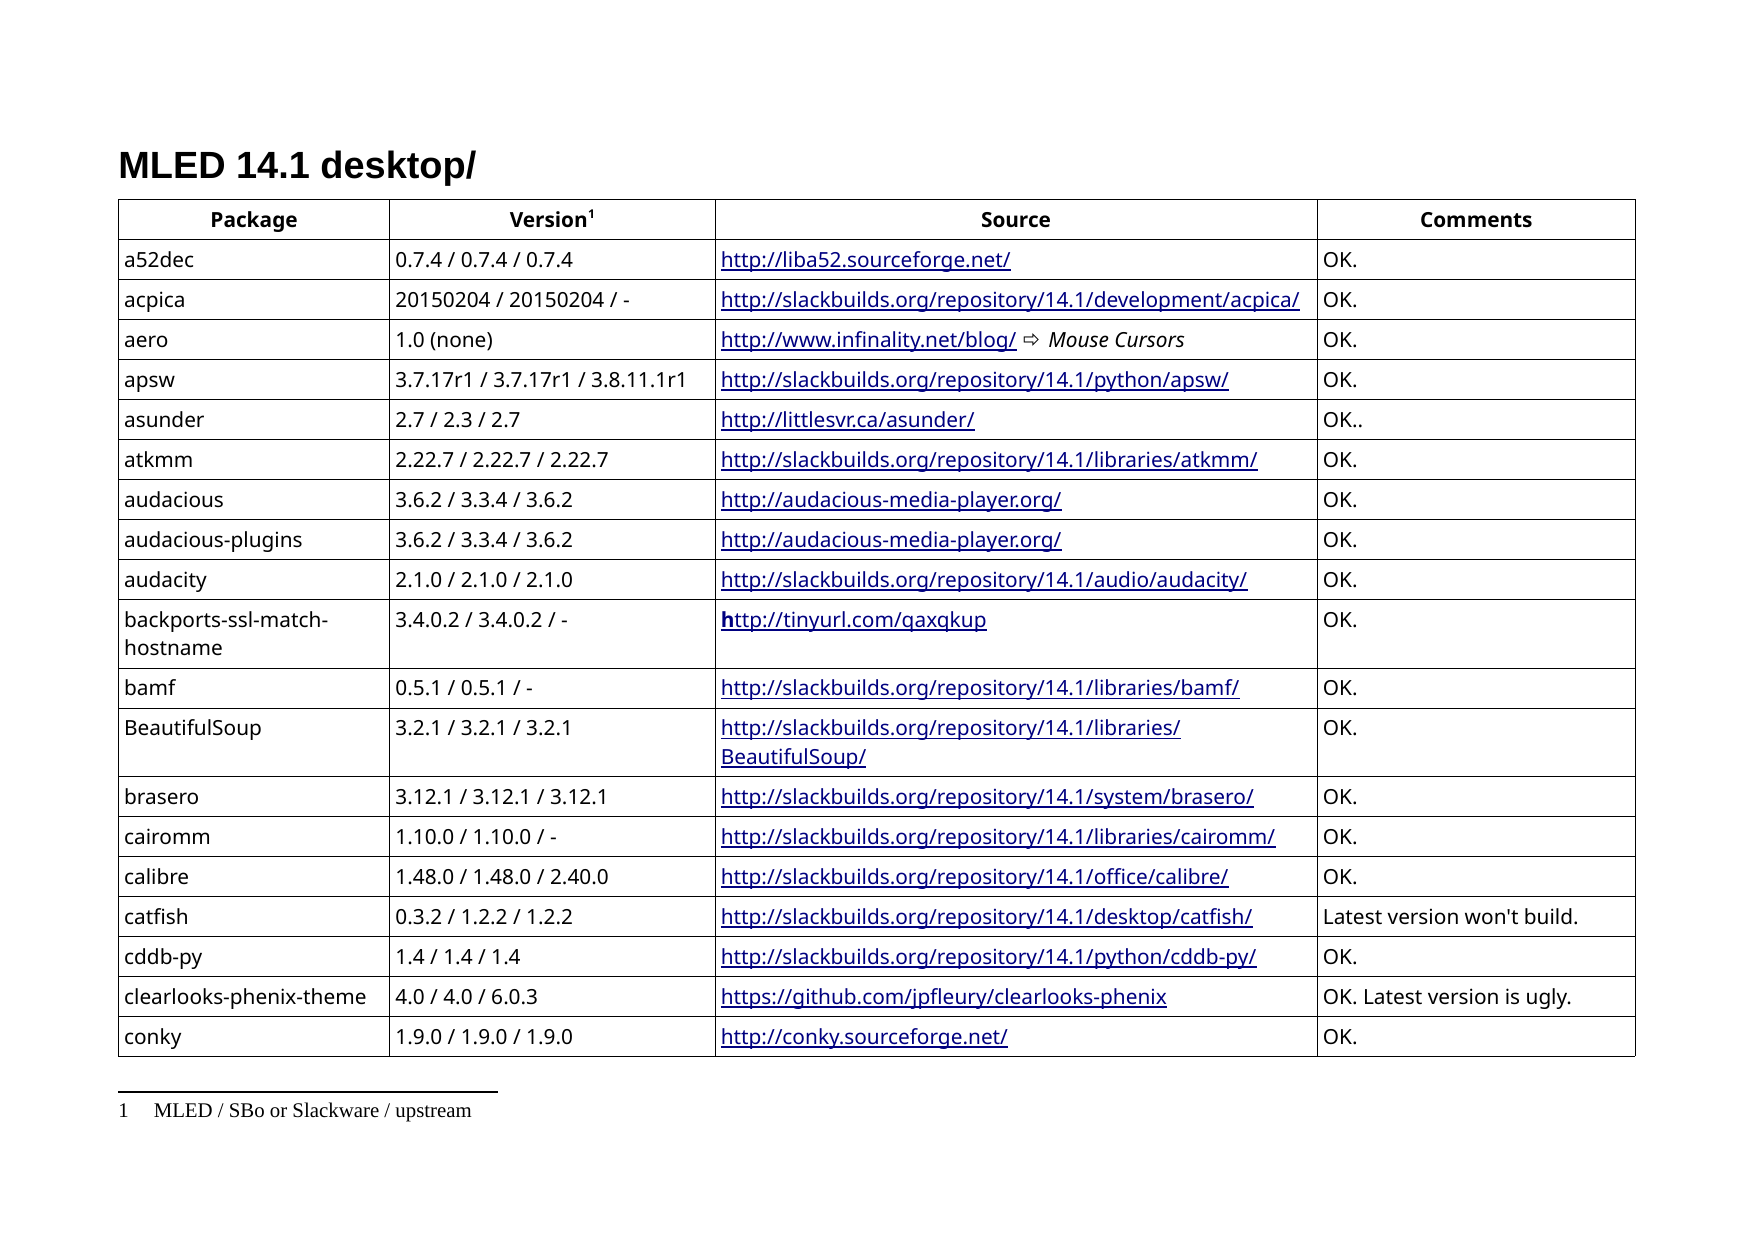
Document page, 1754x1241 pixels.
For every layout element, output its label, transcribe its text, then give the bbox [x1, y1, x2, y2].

table_cell 1.10.0 / 1.10.0 / - [390, 817, 715, 856]
table_cell atkmm [119, 440, 389, 479]
table_cell http://slackbuilds.org/repository/14.1/python/apsw/ [716, 360, 1317, 399]
table_cell http://www.infinality.net/blog/  Mouse Cursors [716, 320, 1317, 359]
table_cell BeautifulSoup [119, 709, 389, 776]
table_cell http://slackbuilds.org/repository/14.1/libraries/bamf/ [716, 669, 1317, 708]
table_cell apsw [119, 360, 389, 399]
table_cell clearlooks-phenix-theme [119, 977, 389, 1016]
table_cell http://slackbuilds.org/repository/14.1/libraries/atkmm/ [716, 440, 1317, 479]
table_cell 2.1.0 / 2.1.0 / 2.1.0 [390, 560, 715, 599]
table_cell OK. [1318, 937, 1635, 976]
table_cell conky [119, 1017, 389, 1056]
table_cell 2.22.7 / 2.22.7 / 2.22.7 [390, 440, 715, 479]
table_cell OK. [1318, 280, 1635, 319]
table_cell 3.7.17r1 / 3.7.17r1 / 3.8.11.1r1 [390, 360, 715, 399]
table_cell 2.7 / 2.3 / 2.7 [390, 400, 715, 439]
table_cell 3.12.1 / 3.12.1 / 3.12.1 [390, 777, 715, 816]
table_cell a52dec [119, 240, 389, 279]
table_cell http://slackbuilds.org/repository/14.1/desktop/catfish/ [716, 897, 1317, 936]
table_header Version [390, 200, 715, 239]
table_cell calibre [119, 857, 389, 896]
table_header Package [119, 200, 389, 239]
table_cell OK. [1318, 360, 1635, 399]
table_cell http://liba52.sourceforge.net/ [716, 240, 1317, 279]
table_cell http://slackbuilds.org/repository/14.1/audio/audacity/ [716, 560, 1317, 599]
table_cell acpica [119, 280, 389, 319]
table_cell OK. [1318, 669, 1635, 708]
table_cell http://tinyurl.com/qaxqkup [716, 600, 1317, 668]
table_cell backports-ssl-match-hostname [119, 600, 389, 668]
table_cell 0.5.1 / 0.5.1 / - [390, 669, 715, 708]
table_header Comments [1318, 200, 1635, 239]
table_cell http://audacious-media-player.org/ [716, 480, 1317, 519]
table_cell 1.9.0 / 1.9.0 / 1.9.0 [390, 1017, 715, 1056]
table_cell OK. [1318, 240, 1635, 279]
table_cell 20150204 / 20150204 / - [390, 280, 715, 319]
table_cell OK. [1318, 600, 1635, 668]
table_cell Latest version won't build. [1318, 897, 1635, 936]
table_cell OK. [1318, 560, 1635, 599]
table_cell http://slackbuilds.org/repository/14.1/office/calibre/ [716, 857, 1317, 896]
subtitle MLED 14.1 desktop/ [118, 143, 1636, 187]
table_cell 0.7.4 / 0.7.4 / 0.7.4 [390, 240, 715, 279]
table_cell http://audacious-media-player.org/ [716, 520, 1317, 559]
table_cell http://littlesvr.ca/asunder/ [716, 400, 1317, 439]
table_cell bamf [119, 669, 389, 708]
table_cell http://slackbuilds.org/repository/14.1/system/brasero/ [716, 777, 1317, 816]
table_cell 4.0 / 4.0 / 6.0.3 [390, 977, 715, 1016]
table_cell 3.4.0.2 / 3.4.0.2 / - [390, 600, 715, 668]
table_cell 1.48.0 / 1.48.0 / 2.40.0 [390, 857, 715, 896]
table_cell 3.2.1 / 3.2.1 / 3.2.1 [390, 709, 715, 776]
table_cell OK. Latest version is ugly. [1318, 977, 1635, 1016]
table_cell aero [119, 320, 389, 359]
table_cell brasero [119, 777, 389, 816]
table_cell OK. [1318, 777, 1635, 816]
table_cell OK. [1318, 817, 1635, 856]
table_cell OK. [1318, 480, 1635, 519]
table_cell OK. [1318, 1017, 1635, 1056]
table_cell 1.4 / 1.4 / 1.4 [390, 937, 715, 976]
table_cell OK. [1318, 320, 1635, 359]
table_cell audacious-plugins [119, 520, 389, 559]
table_cell https://github.com/jpfleury/clearlooks-phenix [716, 977, 1317, 1016]
table_header Source [716, 200, 1317, 239]
table_cell http://slackbuilds.org/repository/14.1/libraries/cairomm/ [716, 817, 1317, 856]
table_cell http://conky.sourceforge.net/ [716, 1017, 1317, 1056]
table_cell http://slackbuilds.org/repository/14.1/libraries/BeautifulSoup/ [716, 709, 1317, 776]
table_cell 1.0 (none) [390, 320, 715, 359]
table_cell 3.6.2 / 3.3.4 / 3.6.2 [390, 480, 715, 519]
table_cell cddb-py [119, 937, 389, 976]
table_cell OK.. [1318, 400, 1635, 439]
table_cell catfish [119, 897, 389, 936]
table_cell OK. [1318, 857, 1635, 896]
table_cell audacious [119, 480, 389, 519]
table_cell audacity [119, 560, 389, 599]
table_cell http://slackbuilds.org/repository/14.1/python/cddb-py/ [716, 937, 1317, 976]
table_cell OK. [1318, 709, 1635, 776]
table_cell http://slackbuilds.org/repository/14.1/development/acpica/ [716, 280, 1317, 319]
table_cell 0.3.2 / 1.2.2 / 1.2.2 [390, 897, 715, 936]
table_cell cairomm [119, 817, 389, 856]
table_cell 3.6.2 / 3.3.4 / 3.6.2 [390, 520, 715, 559]
table_cell asunder [119, 400, 389, 439]
table_cell OK. [1318, 440, 1635, 479]
table_cell OK. [1318, 520, 1635, 559]
